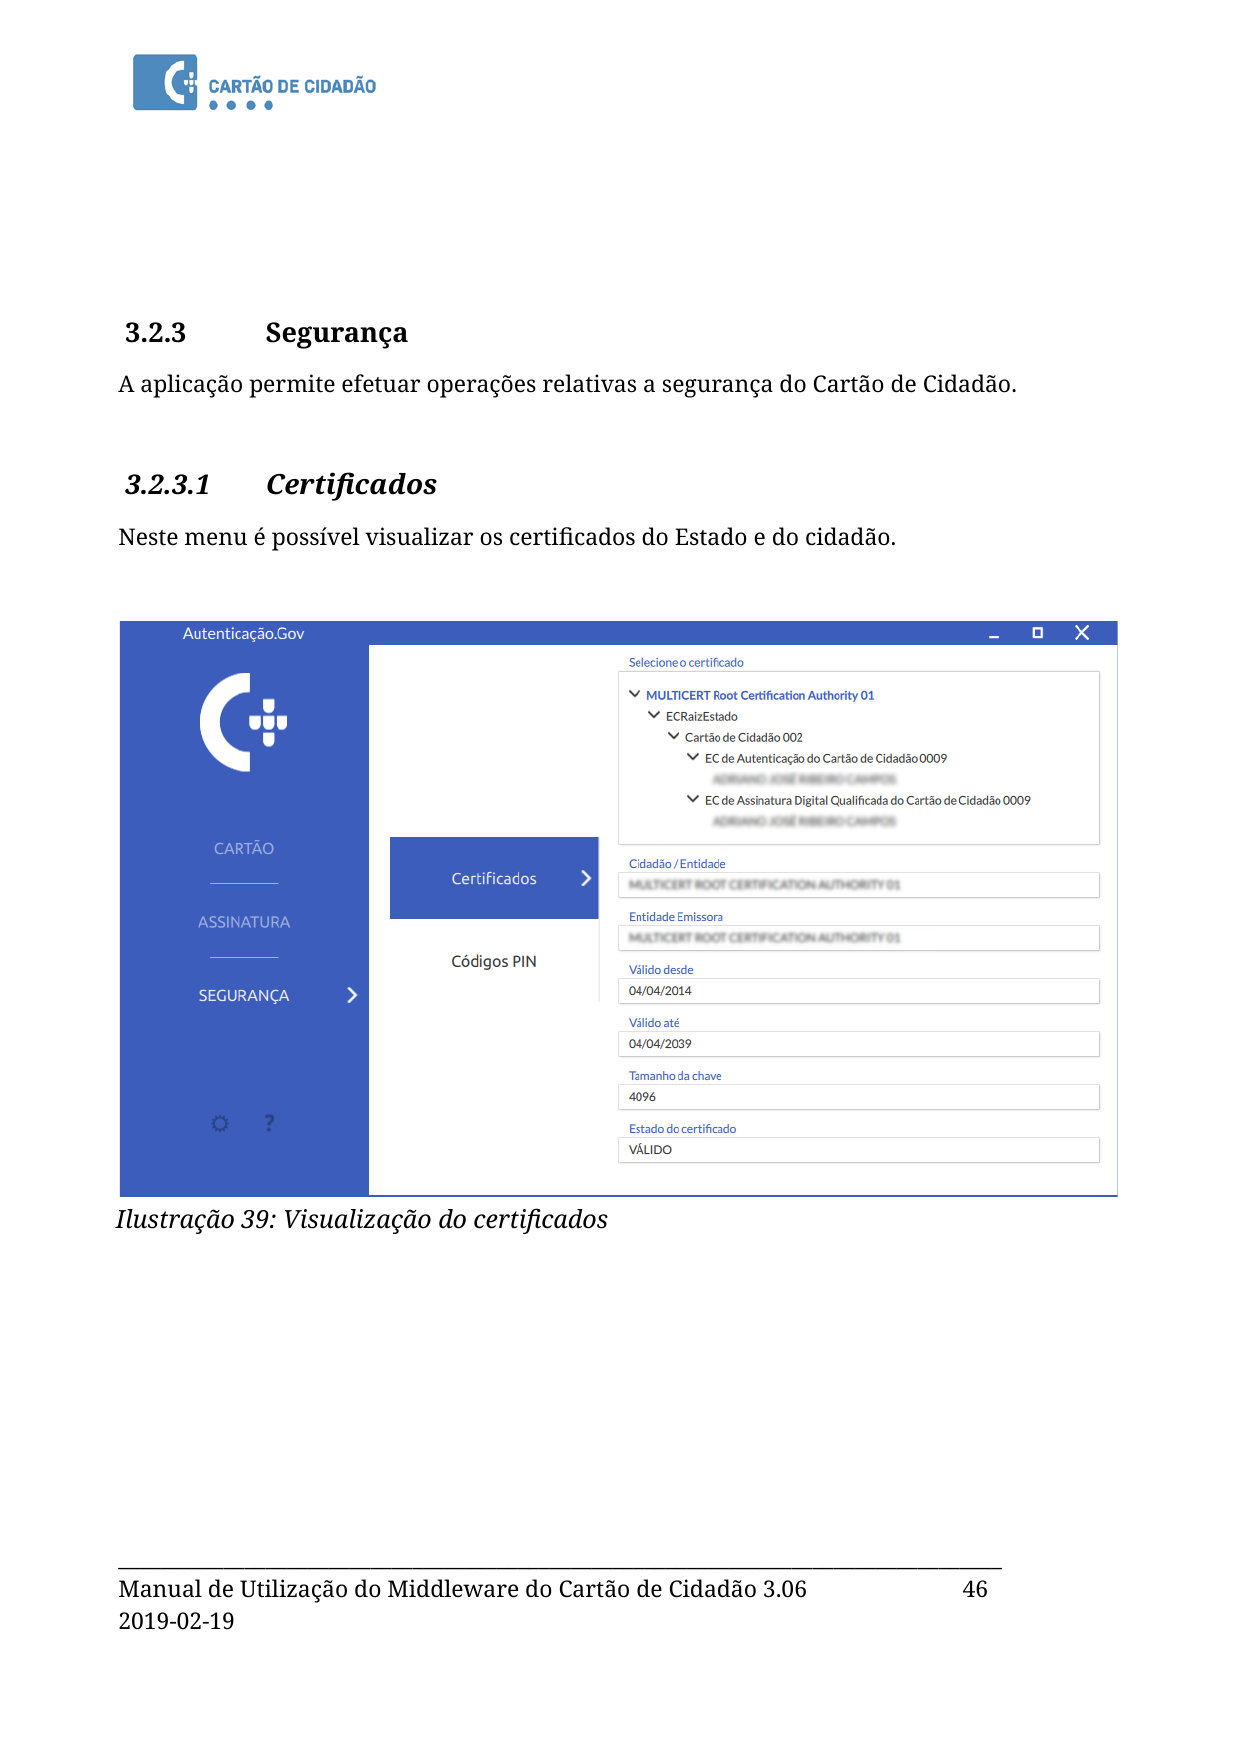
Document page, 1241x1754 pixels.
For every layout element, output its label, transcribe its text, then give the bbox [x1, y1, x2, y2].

text A aplicação permite efetuar operações relativas a segurança do Cartão de Cidadão. [118, 368, 1122, 399]
picture [130, 47, 423, 118]
picture [119, 621, 1118, 1197]
text Ilustração 39: Visualização do certificados [116, 1197, 1122, 1236]
text Neste menu é possível visualizar os certificados do Estado e do cidadão. [118, 521, 1122, 552]
subtitle Segurança [118, 313, 1122, 350]
subtitle Certificados [118, 465, 1122, 503]
